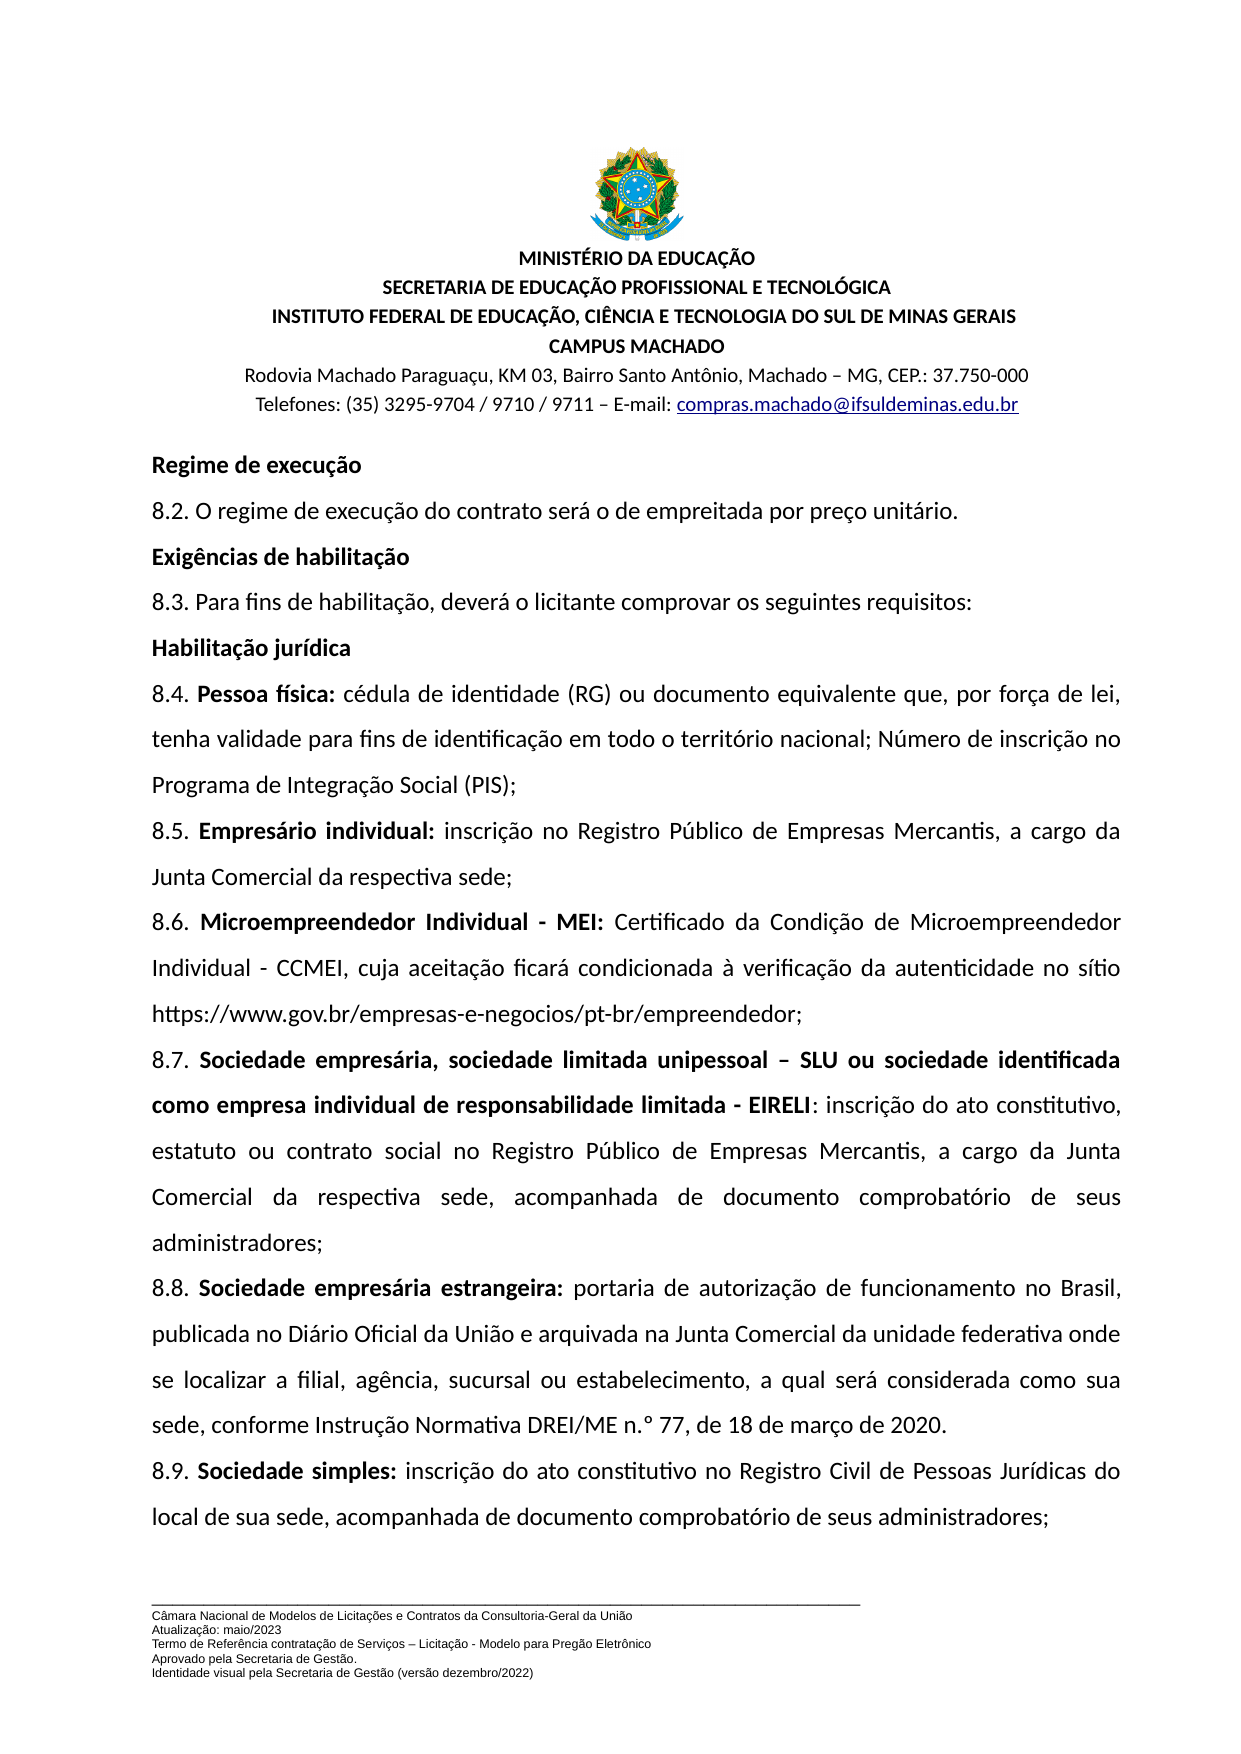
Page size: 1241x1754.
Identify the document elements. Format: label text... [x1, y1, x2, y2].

text 8.3. Para fins de habilitação, deverá o licitante comprovar os seguintes requisitos: [152, 586, 1122, 617]
picture [590, 147, 684, 241]
text 8.6. Microempreendedor Individual - MEI: Certificado da Condição de Microempreendedor Individual - CCMEI, cuja aceitação ficará condicionada à verificação da autenticidade no sítio https://www.gov.br/empresas-e-negocios/pt-br/empreendedor; [152, 907, 1122, 1028]
picture [656, 223, 665, 228]
text 8.7. Sociedade empresária, sociedade limitada unipessoal – SLU ou sociedade identificada como empresa individual de responsabilidade limitada - EIRELI: inscrição do ato constitutivo, estatuto ou contrato social no Registro Público de Empresas Mercantis, a cargo da Junta Comercial da respectiva sede, acompanhada de documento comprobatório de seus administradores; [152, 1044, 1122, 1257]
text Habilitação jurídica [152, 632, 1122, 663]
text 8.5. Empresário individual: inscrição no Registro Público de Empresas Mercantis, a cargo da Junta Comercial da respectiva sede; [152, 815, 1122, 891]
picture [652, 219, 684, 241]
text 8.8. Sociedade empresária estrangeira: portaria de autorização de funcionamento no Brasil, publicada no Diário Oficial da União e arquivada na Junta Comercial da unidade federativa onde se localizar a filial, agência, sucursal ou estabelecimento, a qual será considerada como sua sede, conforme Instrução Normativa DREI/ME n.º 77, de 18 de março de 2020. [152, 1272, 1122, 1440]
picture [630, 236, 645, 241]
text 8.9. Sociedade simples: inscrição do ato constitutivo no Registro Civil de Pessoas Jurídicas do local de sua sede, acompanhada de documento comprobatório de seus administradores; [152, 1455, 1122, 1532]
text Exigências de habilitação [152, 541, 1122, 571]
text 8.4. Pessoa física: cédula de identidade (RG) ou documento equivalente que, por força de lei, tenha validade para fins de identificação em todo o território nacional; Número de inscrição no Programa de Integração Social (PIS); [152, 678, 1122, 800]
text 8.2. O regime de execução do contrato será o de empreitada por preço unitário. [152, 495, 1122, 526]
text Regime de execução [152, 449, 1122, 480]
